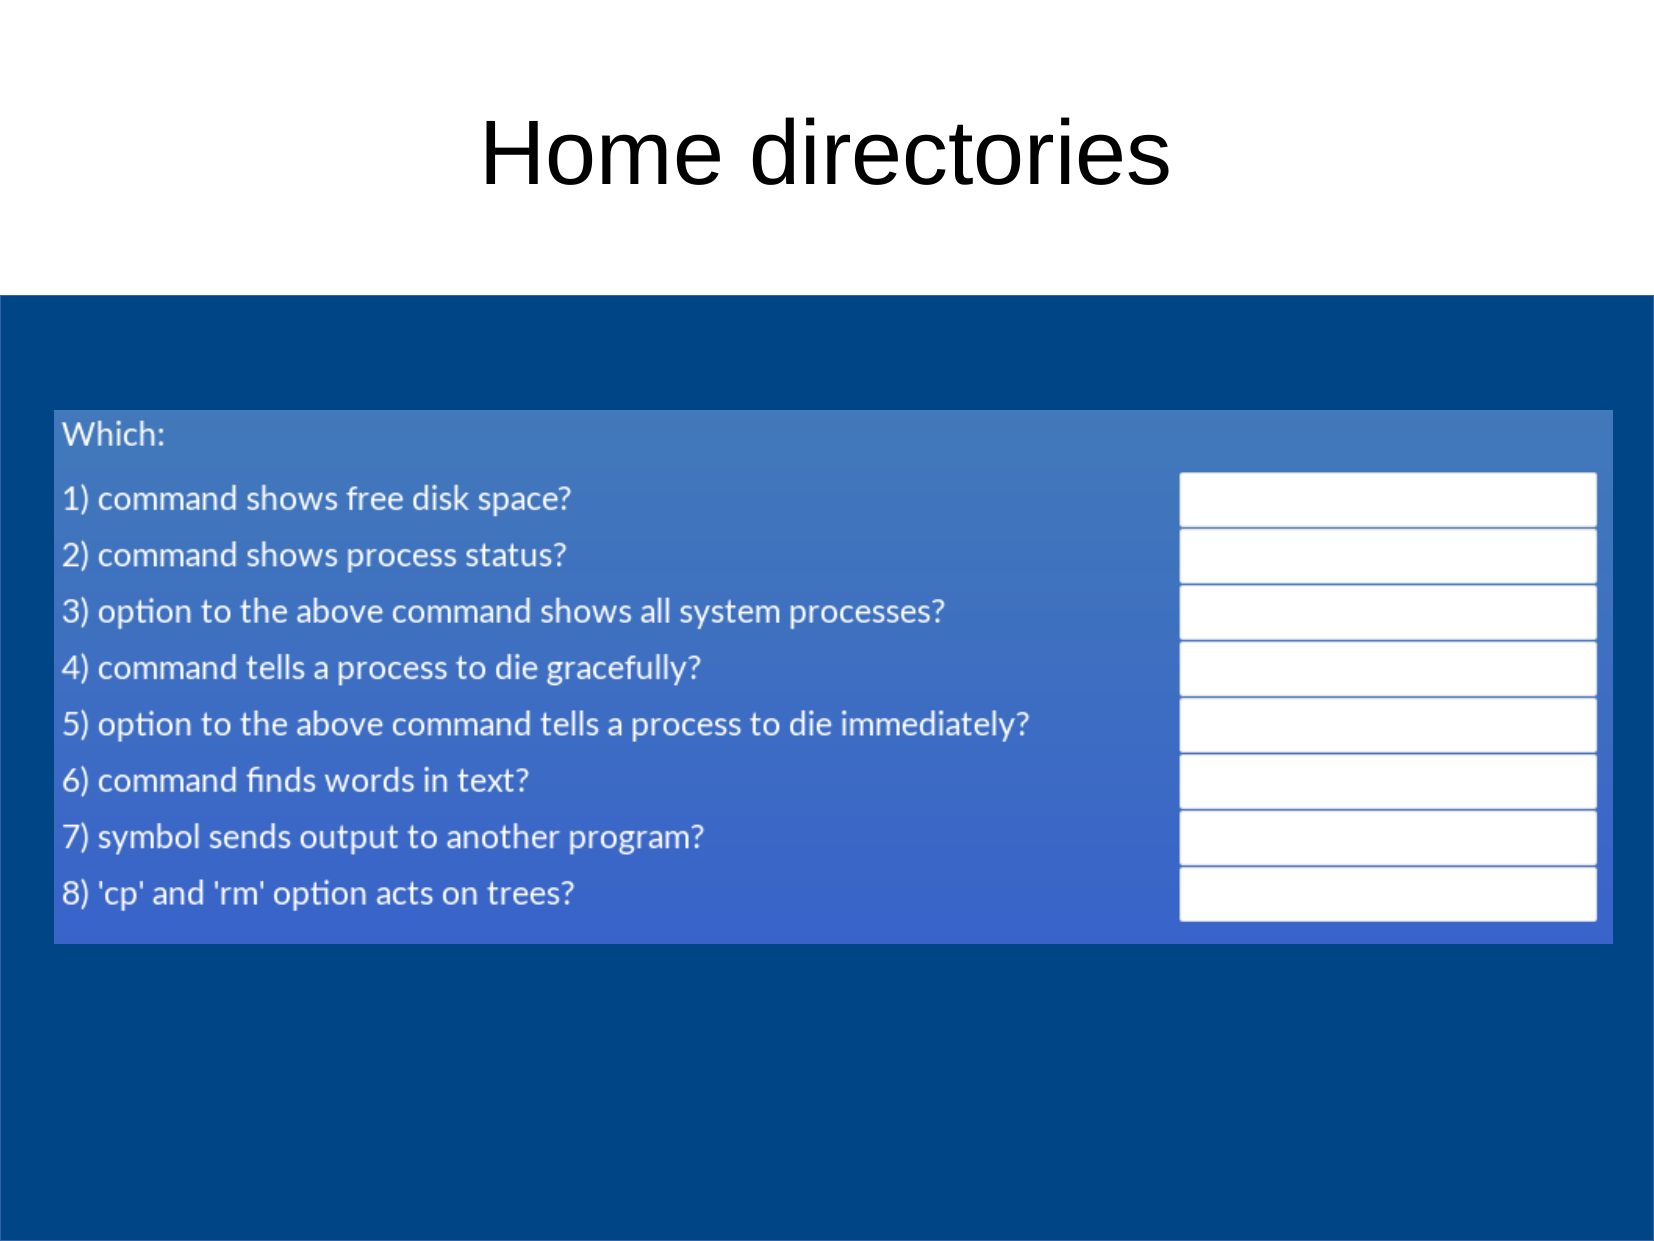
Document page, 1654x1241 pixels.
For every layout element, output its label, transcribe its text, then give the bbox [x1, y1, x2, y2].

title Home directories [82, 49, 1571, 257]
picture [54, 410, 1613, 944]
text_box [0, 295, 1654, 1241]
